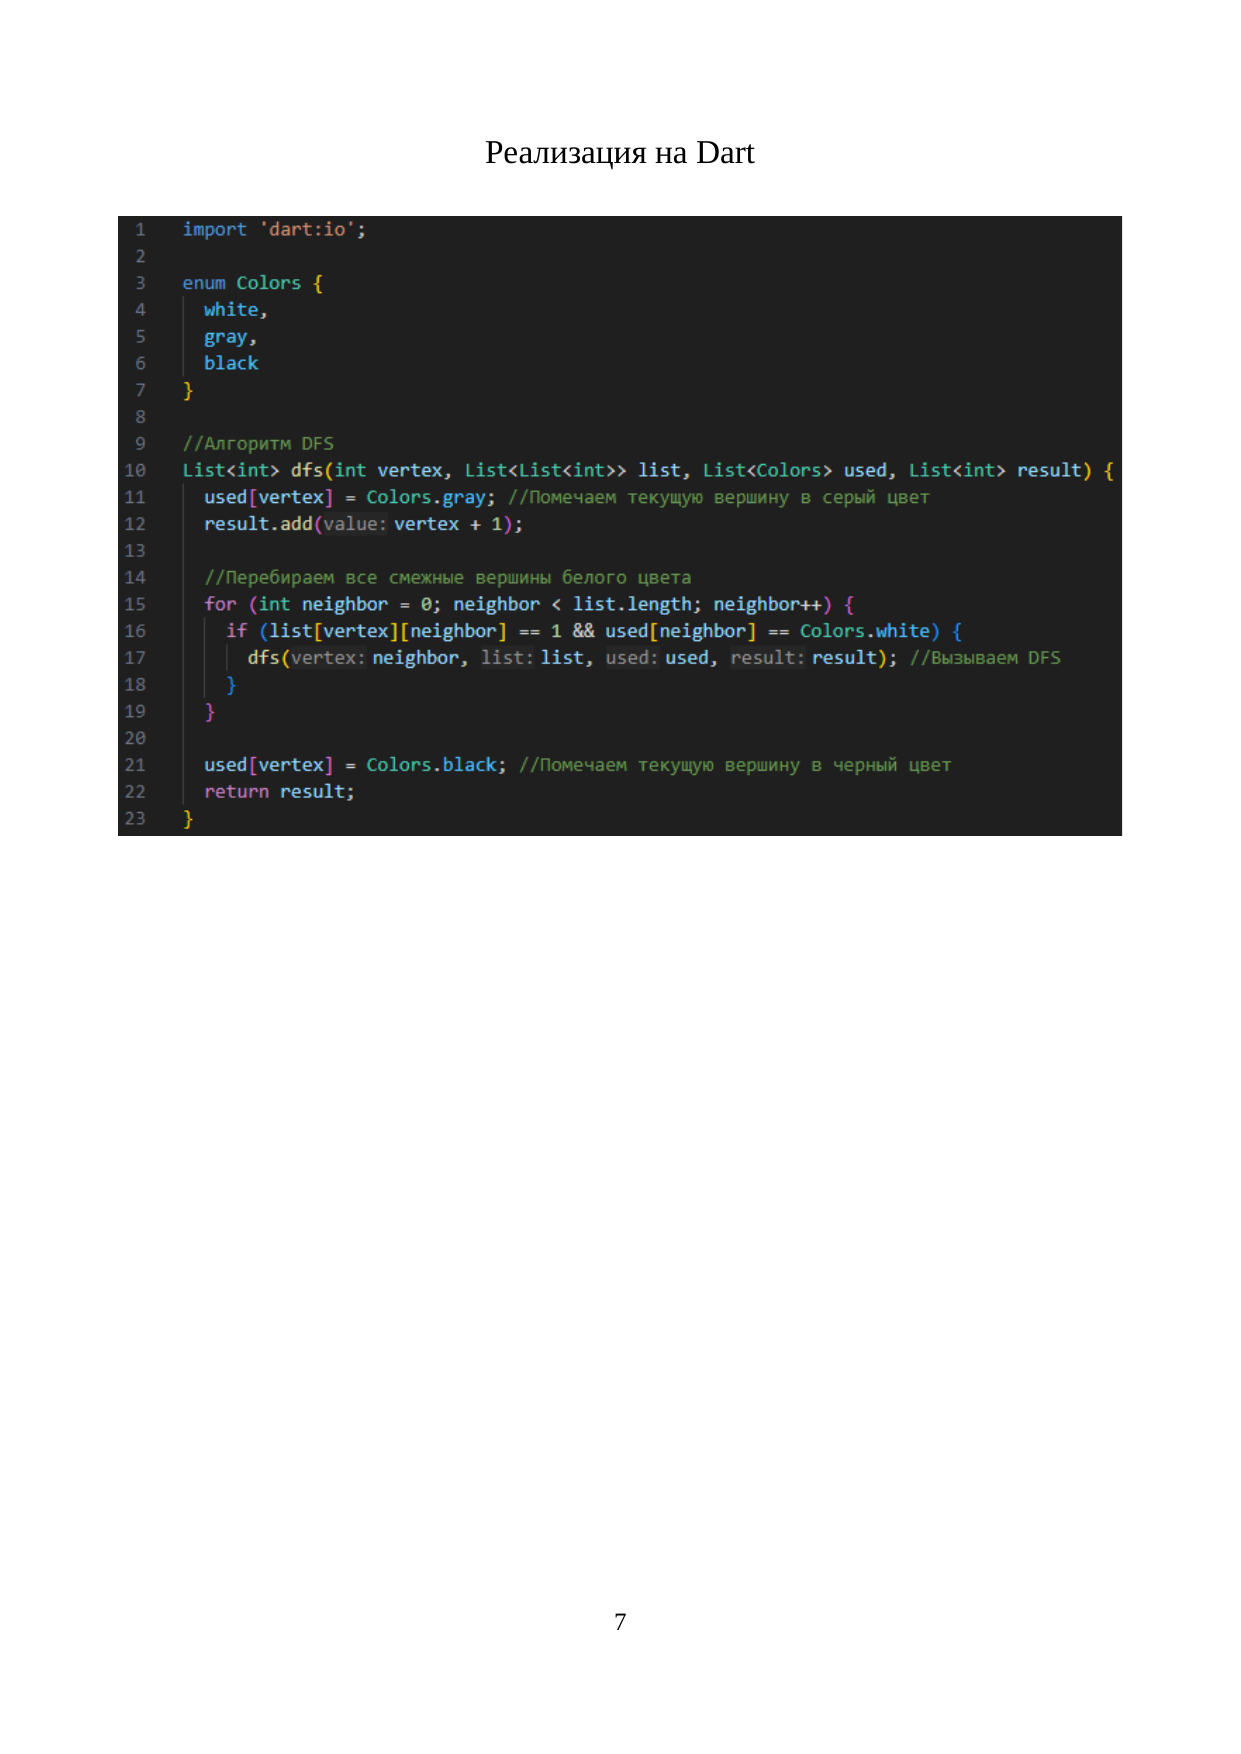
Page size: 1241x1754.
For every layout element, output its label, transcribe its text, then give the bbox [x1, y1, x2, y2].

subtitle Реализация на Dart [118, 133, 1122, 171]
picture [118, 216, 1123, 836]
